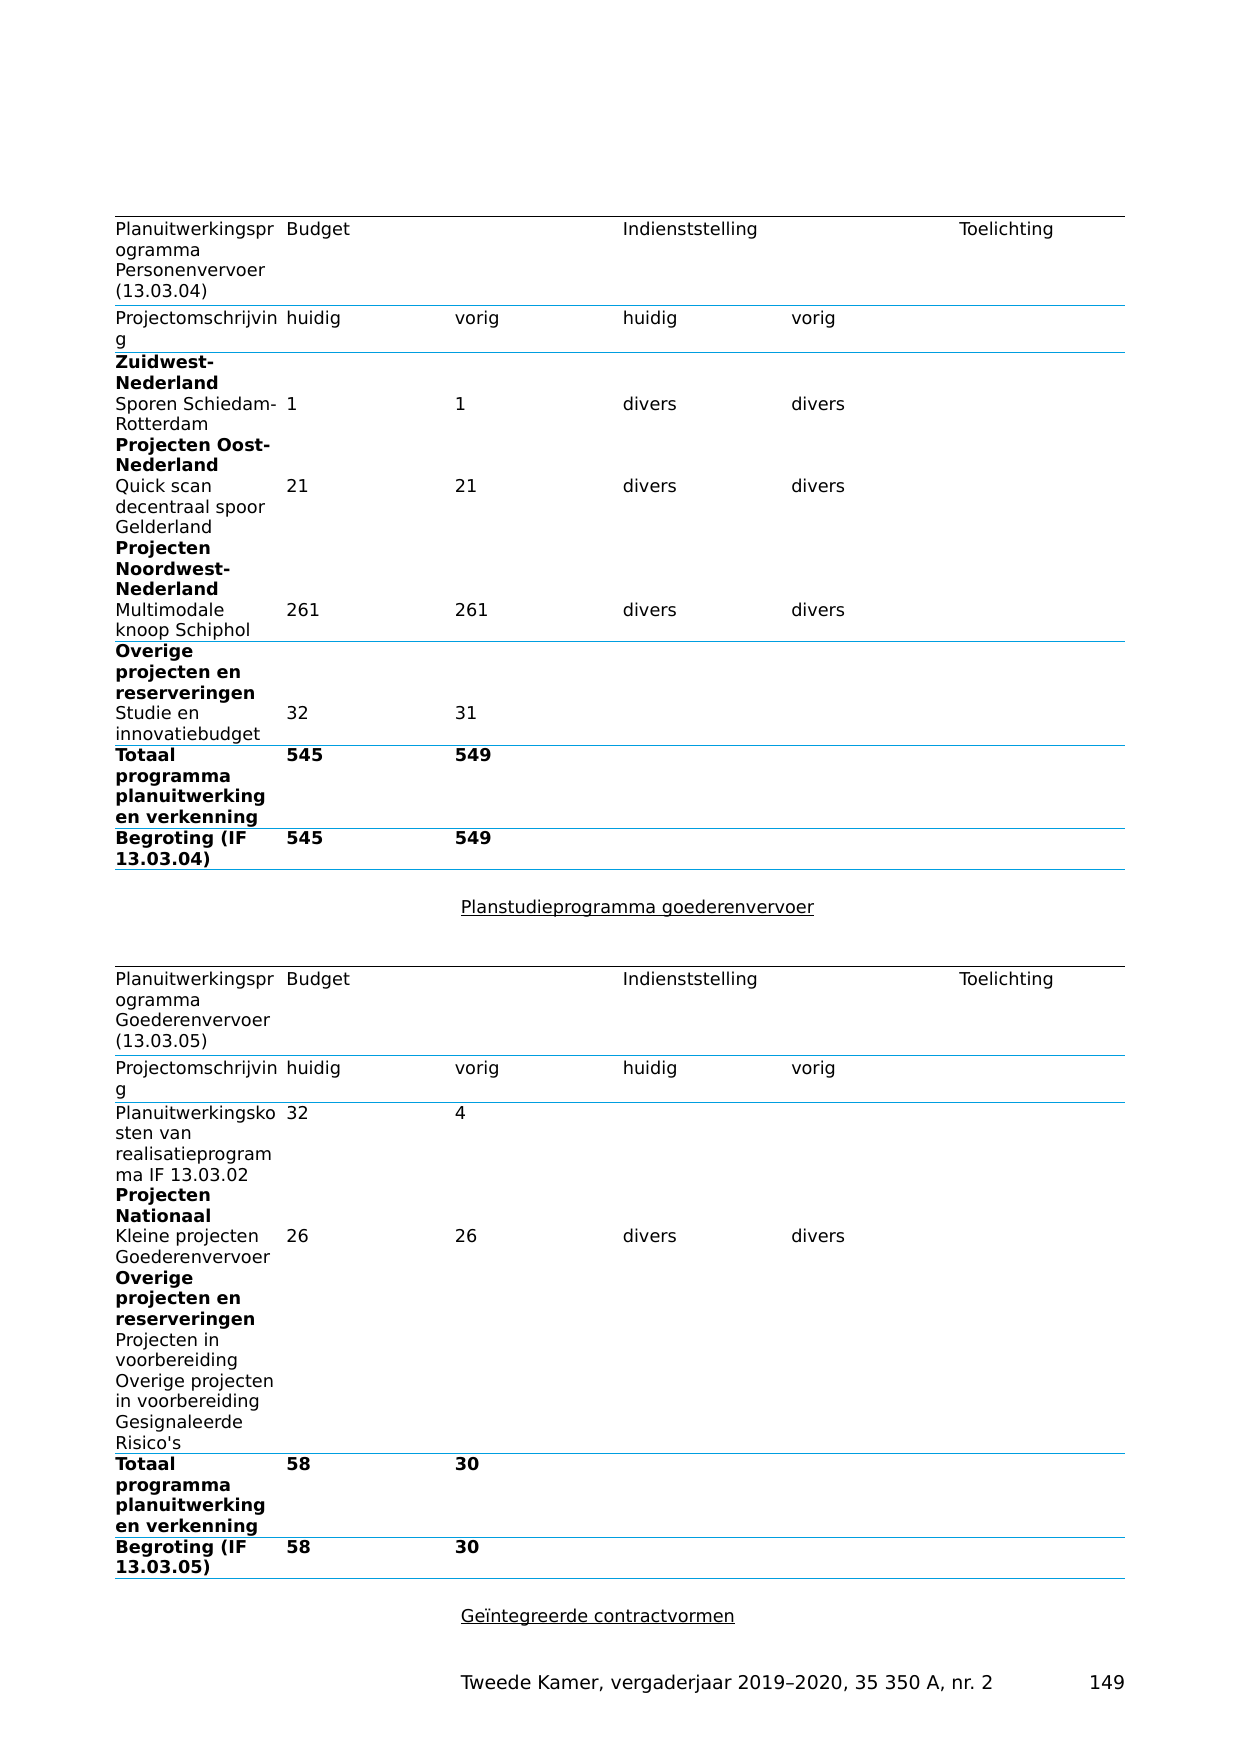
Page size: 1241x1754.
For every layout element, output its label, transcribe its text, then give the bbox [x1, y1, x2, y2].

table_cell [788, 538, 956, 600]
table_cell vorig [452, 1056, 620, 1102]
table_cell vorig [788, 1056, 956, 1102]
table_cell Begroting (IF 13.03.04) [115, 829, 283, 869]
table_cell divers [620, 600, 788, 641]
table_cell Projecten Oost-Nederland [115, 435, 283, 476]
table_cell [620, 1454, 788, 1536]
table_cell [620, 829, 788, 869]
table_cell [620, 703, 788, 744]
table_cell divers [788, 476, 956, 538]
table_cell Indienststelling [620, 967, 956, 1054]
table_cell divers [620, 476, 788, 538]
table_cell [283, 353, 452, 393]
table_cell huidig [283, 1056, 452, 1102]
table_cell Overige projecten en reserveringen [115, 642, 283, 703]
table_cell [283, 1185, 452, 1226]
table_cell [788, 829, 956, 869]
table_cell [956, 1268, 1125, 1329]
table_cell [452, 353, 620, 393]
table_cell [788, 435, 956, 476]
table_cell [956, 1330, 1125, 1371]
table_cell divers [788, 1226, 956, 1268]
table_cell [788, 1268, 956, 1329]
table_cell Kleine projecten Goederenvervoer [115, 1226, 283, 1268]
table_header Mutaties tweede suppletoire begroting 2019 (Bedragen x € 1 mln.) [115, 191, 1125, 216]
table_cell [956, 600, 1125, 641]
table_cell 1 [452, 394, 620, 435]
table_cell [788, 1454, 956, 1536]
table_cell Totaal programma planuitwerking en verkenning [115, 1454, 283, 1536]
table_cell 31 [452, 703, 620, 744]
table_cell 549 [452, 829, 620, 869]
table_cell [620, 1412, 788, 1453]
table_cell huidig [620, 1056, 788, 1102]
table_cell Multimodale knoop Schiphol [115, 600, 283, 641]
table_cell [620, 538, 788, 600]
table_cell divers [788, 394, 956, 435]
table_cell [956, 746, 1125, 828]
table_cell [283, 435, 452, 476]
table_cell Zuidwest-Nederland [115, 353, 283, 393]
table_cell [956, 538, 1125, 600]
table_cell 30 [452, 1538, 620, 1578]
table_cell [788, 642, 956, 703]
table_cell Projecten in voorbereiding [115, 1330, 283, 1371]
table_cell 26 [452, 1226, 620, 1268]
table_cell 545 [283, 829, 452, 869]
table_cell [620, 1103, 788, 1185]
table_cell [788, 703, 956, 744]
table_cell [788, 1330, 956, 1371]
text Geïntegreerde contractvormen [461, 1604, 1125, 1627]
table_cell [956, 1412, 1125, 1453]
table_cell 30 [452, 1454, 620, 1536]
table_cell 261 [452, 600, 620, 641]
table_cell 58 [283, 1538, 452, 1578]
table_cell [283, 1330, 452, 1371]
table_cell [788, 746, 956, 828]
table_cell [620, 1268, 788, 1329]
table_cell [452, 1330, 620, 1371]
table_cell [788, 1371, 956, 1412]
table_cell huidig [620, 306, 788, 352]
table_cell [620, 435, 788, 476]
table_cell [283, 1412, 452, 1453]
table_cell 549 [452, 746, 620, 828]
table_cell [956, 642, 1125, 703]
table_cell [452, 1268, 620, 1329]
table_cell Overige projecten en reserveringen [115, 1268, 283, 1329]
table_cell [956, 1056, 1125, 1102]
table_cell 58 [283, 1454, 452, 1536]
table_cell Budget [283, 967, 620, 1054]
table_cell Budget [283, 217, 620, 304]
table_cell Studie en innovatiebudget [115, 703, 283, 744]
table_cell divers [788, 600, 956, 641]
table_cell Totaal programma planuitwerking en verkenning [115, 746, 283, 828]
table_cell [620, 1330, 788, 1371]
table_cell [620, 1185, 788, 1226]
table_cell huidig [283, 306, 452, 352]
table_cell 261 [283, 600, 452, 641]
table_cell Toelichting [956, 967, 1125, 1054]
table_cell [956, 829, 1125, 869]
table_cell Projecten Noordwest-Nederland [115, 538, 283, 600]
table_cell [452, 435, 620, 476]
table_cell [452, 1412, 620, 1453]
table_cell Planuitwerkingsprogramma Personenvervoer (13.03.04) [115, 217, 283, 304]
table_cell [283, 1371, 452, 1412]
table_cell 32 [283, 703, 452, 744]
table_cell [283, 1268, 452, 1329]
table_cell [956, 1454, 1125, 1536]
table_cell [788, 353, 956, 393]
table_cell 32 [283, 1103, 452, 1185]
table_cell Toelichting [956, 217, 1125, 304]
table_cell [956, 1185, 1125, 1226]
text Planstudieprogramma goederenvervoer [461, 895, 1125, 918]
table_cell Indienststelling [620, 217, 956, 304]
table_header Mutaties tweede suppletoire begroting 2019 (Bedragen x € 1 mln.) [115, 941, 1125, 966]
table_cell [788, 1185, 956, 1226]
table_cell [956, 353, 1125, 393]
table_cell Projectomschrijving [115, 306, 283, 352]
table_cell [956, 703, 1125, 744]
table_cell Begroting (IF 13.03.05) [115, 1538, 283, 1578]
table_cell divers [620, 394, 788, 435]
table_cell Planuitwerkingsprogramma Goederenvervoer (13.03.05) [115, 967, 283, 1054]
table_cell [620, 1371, 788, 1412]
table_cell [956, 1371, 1125, 1412]
table_cell [956, 476, 1125, 538]
table_cell 21 [283, 476, 452, 538]
table_cell [788, 1538, 956, 1578]
table_cell Quick scan decentraal spoor Gelderland [115, 476, 283, 538]
table_cell [452, 1371, 620, 1412]
table_cell [452, 538, 620, 600]
table_cell [283, 642, 452, 703]
table_cell [788, 1103, 956, 1185]
table_cell 21 [452, 476, 620, 538]
table_cell [452, 1185, 620, 1226]
table_cell Sporen Schiedam-Rotterdam [115, 394, 283, 435]
table_cell divers [620, 1226, 788, 1268]
table_cell 1 [283, 394, 452, 435]
table_cell Gesignaleerde Risico's [115, 1412, 283, 1453]
table_cell [956, 306, 1125, 352]
table_cell vorig [452, 306, 620, 352]
table_cell [956, 1226, 1125, 1268]
table_cell Overige projecten in voorbereiding [115, 1371, 283, 1412]
table_cell [283, 538, 452, 600]
table_cell vorig [788, 306, 956, 352]
table_cell [620, 353, 788, 393]
table_cell [620, 642, 788, 703]
table_cell [956, 1538, 1125, 1578]
table_cell [788, 1412, 956, 1453]
table_cell [956, 1103, 1125, 1185]
table_cell [452, 642, 620, 703]
table_cell [956, 394, 1125, 435]
table_cell 26 [283, 1226, 452, 1268]
table_cell [620, 746, 788, 828]
table_cell Projecten Nationaal [115, 1185, 283, 1226]
table_cell 545 [283, 746, 452, 828]
table_cell [956, 435, 1125, 476]
table_cell Projectomschrijving [115, 1056, 283, 1102]
table_cell Planuitwerkingskosten van realisatieprogramma IF 13.03.02 [115, 1103, 283, 1185]
table_cell 4 [452, 1103, 620, 1185]
table_cell [620, 1538, 788, 1578]
